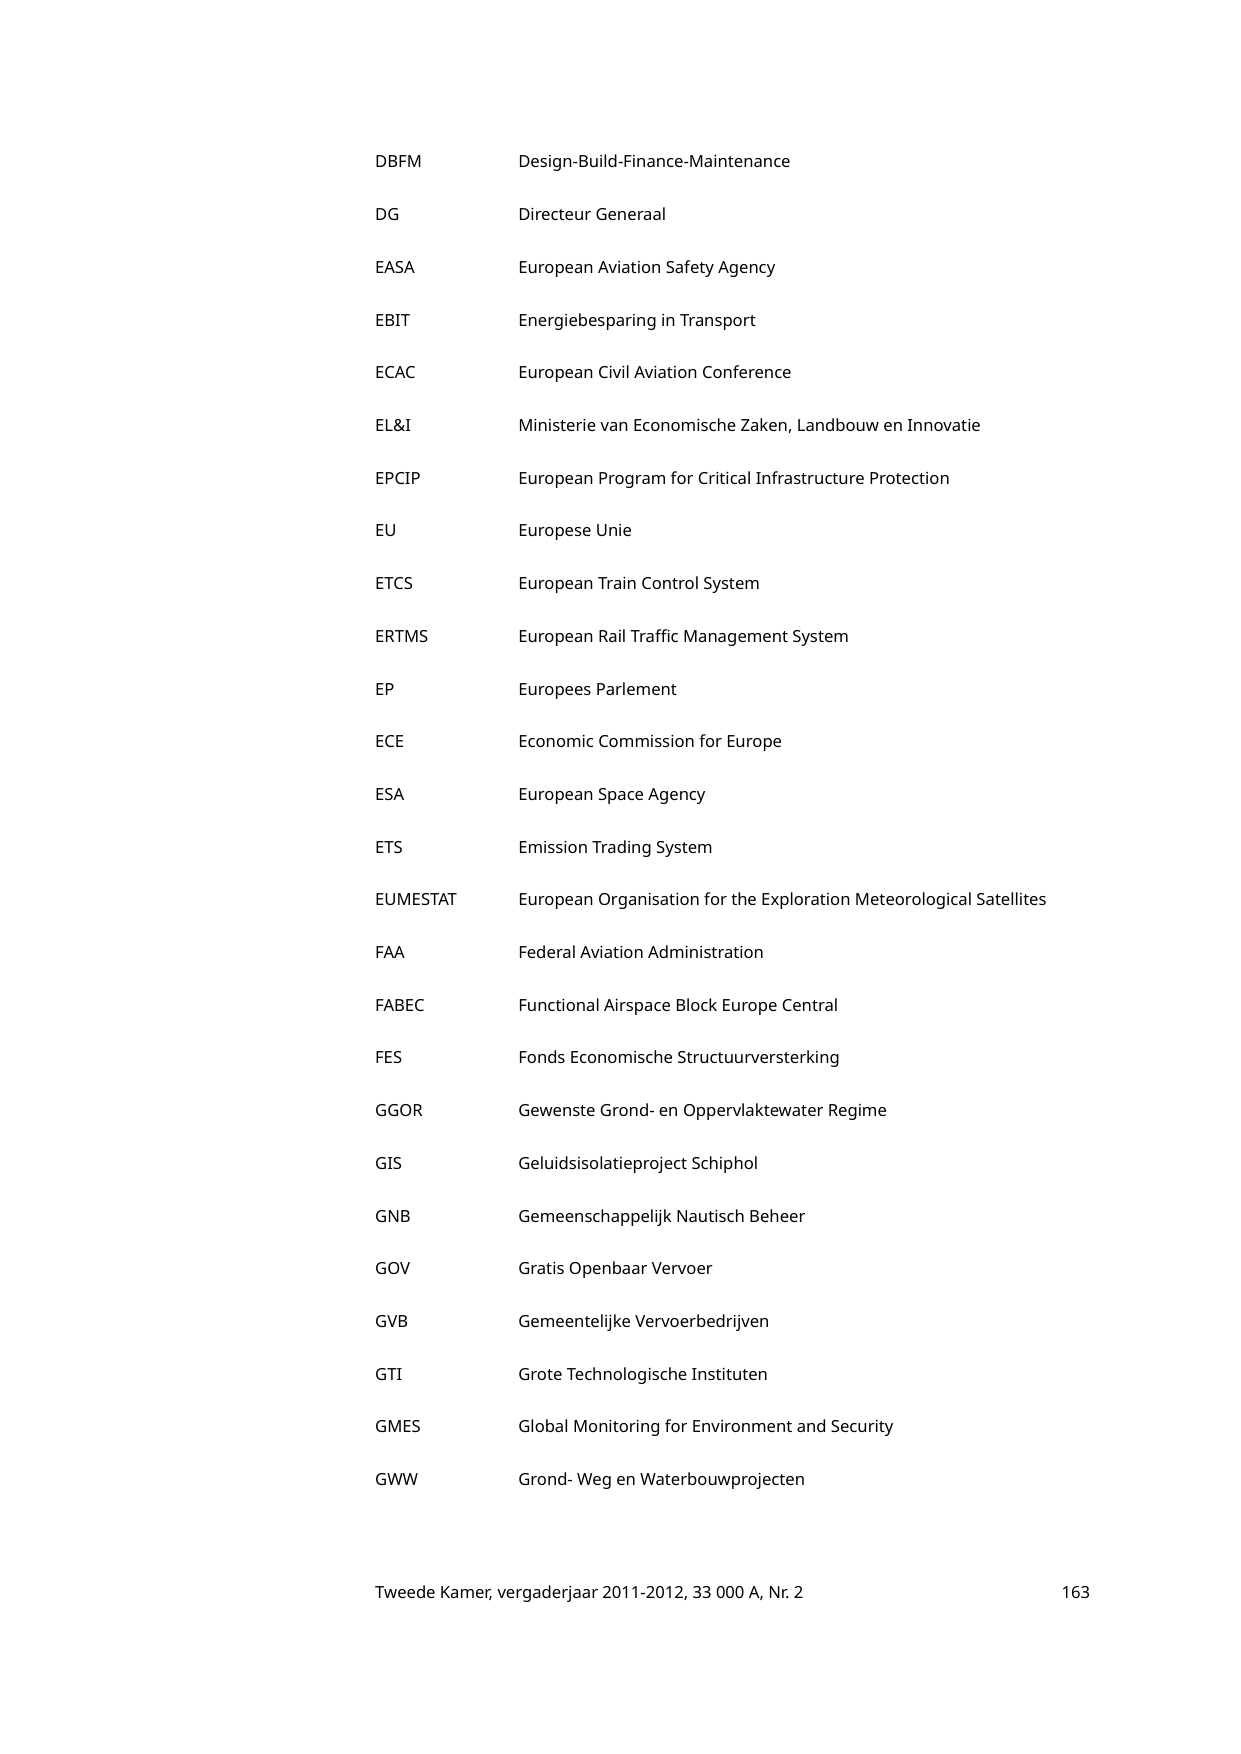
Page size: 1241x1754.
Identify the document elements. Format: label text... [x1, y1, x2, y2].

table_cell Functional Airspace Block Europe Central [518, 993, 1090, 1046]
table_cell GMES [375, 1415, 518, 1468]
table_cell Gemeenschappelijk Nautisch Beheer [518, 1204, 1090, 1257]
table_cell FAA [375, 941, 518, 993]
table_cell DG [375, 203, 518, 255]
table_cell European Civil Aviation Conference [518, 361, 1090, 413]
table_cell European Program for Critical Infrastructure Protection [518, 466, 1090, 519]
table_cell GTI [375, 1362, 518, 1415]
table_cell Grond- Weg en Waterbouwprojecten [518, 1468, 1090, 1520]
table_cell Emission Trading System [518, 835, 1090, 888]
table_cell Ministerie van Economische Zaken, Landbouw en Innovatie [518, 414, 1090, 466]
table_cell DBFM [375, 150, 518, 203]
table_cell GOV [375, 1257, 518, 1309]
table_cell Geluidsisolatieproject Schiphol [518, 1151, 1090, 1204]
table_cell ERTMS [375, 624, 518, 677]
table_cell GGOR [375, 1099, 518, 1151]
table_cell EL&I [375, 414, 518, 466]
table_cell EASA [375, 255, 518, 308]
table_cell Gemeentelijke Vervoerbedrijven [518, 1310, 1090, 1362]
table_cell Global Monitoring for Environment and Security [518, 1415, 1090, 1468]
table_cell EBIT [375, 308, 518, 361]
table_cell Gratis Openbaar Vervoer [518, 1257, 1090, 1309]
table_cell European Aviation Safety Agency [518, 255, 1090, 308]
table_cell EUMESTAT [375, 888, 518, 941]
table_cell ECAC [375, 361, 518, 413]
table_cell EPCIP [375, 466, 518, 519]
table_cell FABEC [375, 993, 518, 1046]
table_cell GIS [375, 1151, 518, 1204]
table_cell GWW [375, 1468, 518, 1520]
table_cell Federal Aviation Administration [518, 941, 1090, 993]
table_cell Economic Commission for Europe [518, 730, 1090, 782]
table_cell European Rail Traffic Management System [518, 624, 1090, 677]
table_cell ECE [375, 730, 518, 782]
table_cell EP [375, 677, 518, 730]
table_cell FES [375, 1046, 518, 1099]
table_cell Gewenste Grond- en Oppervlaktewater Regime [518, 1099, 1090, 1151]
table_cell Europees Parlement [518, 677, 1090, 730]
table_cell Grote Technologische Instituten [518, 1362, 1090, 1415]
table_cell European Train Control System [518, 572, 1090, 624]
table_cell GVB [375, 1310, 518, 1362]
table_cell Design-Build-Finance-Maintenance [518, 150, 1090, 203]
table_cell Europese Unie [518, 519, 1090, 572]
table_cell ETS [375, 835, 518, 888]
table_cell GNB [375, 1204, 518, 1257]
table_cell European Organisation for the Exploration Meteorological Satellites [518, 888, 1090, 941]
table_cell ESA [375, 783, 518, 835]
table_cell Energiebesparing in Transport [518, 308, 1090, 361]
table_cell European Space Agency [518, 783, 1090, 835]
table_cell Directeur Generaal [518, 203, 1090, 255]
table_cell EU [375, 519, 518, 572]
table_cell ETCS [375, 572, 518, 624]
table_cell Fonds Economische Structuurversterking [518, 1046, 1090, 1099]
